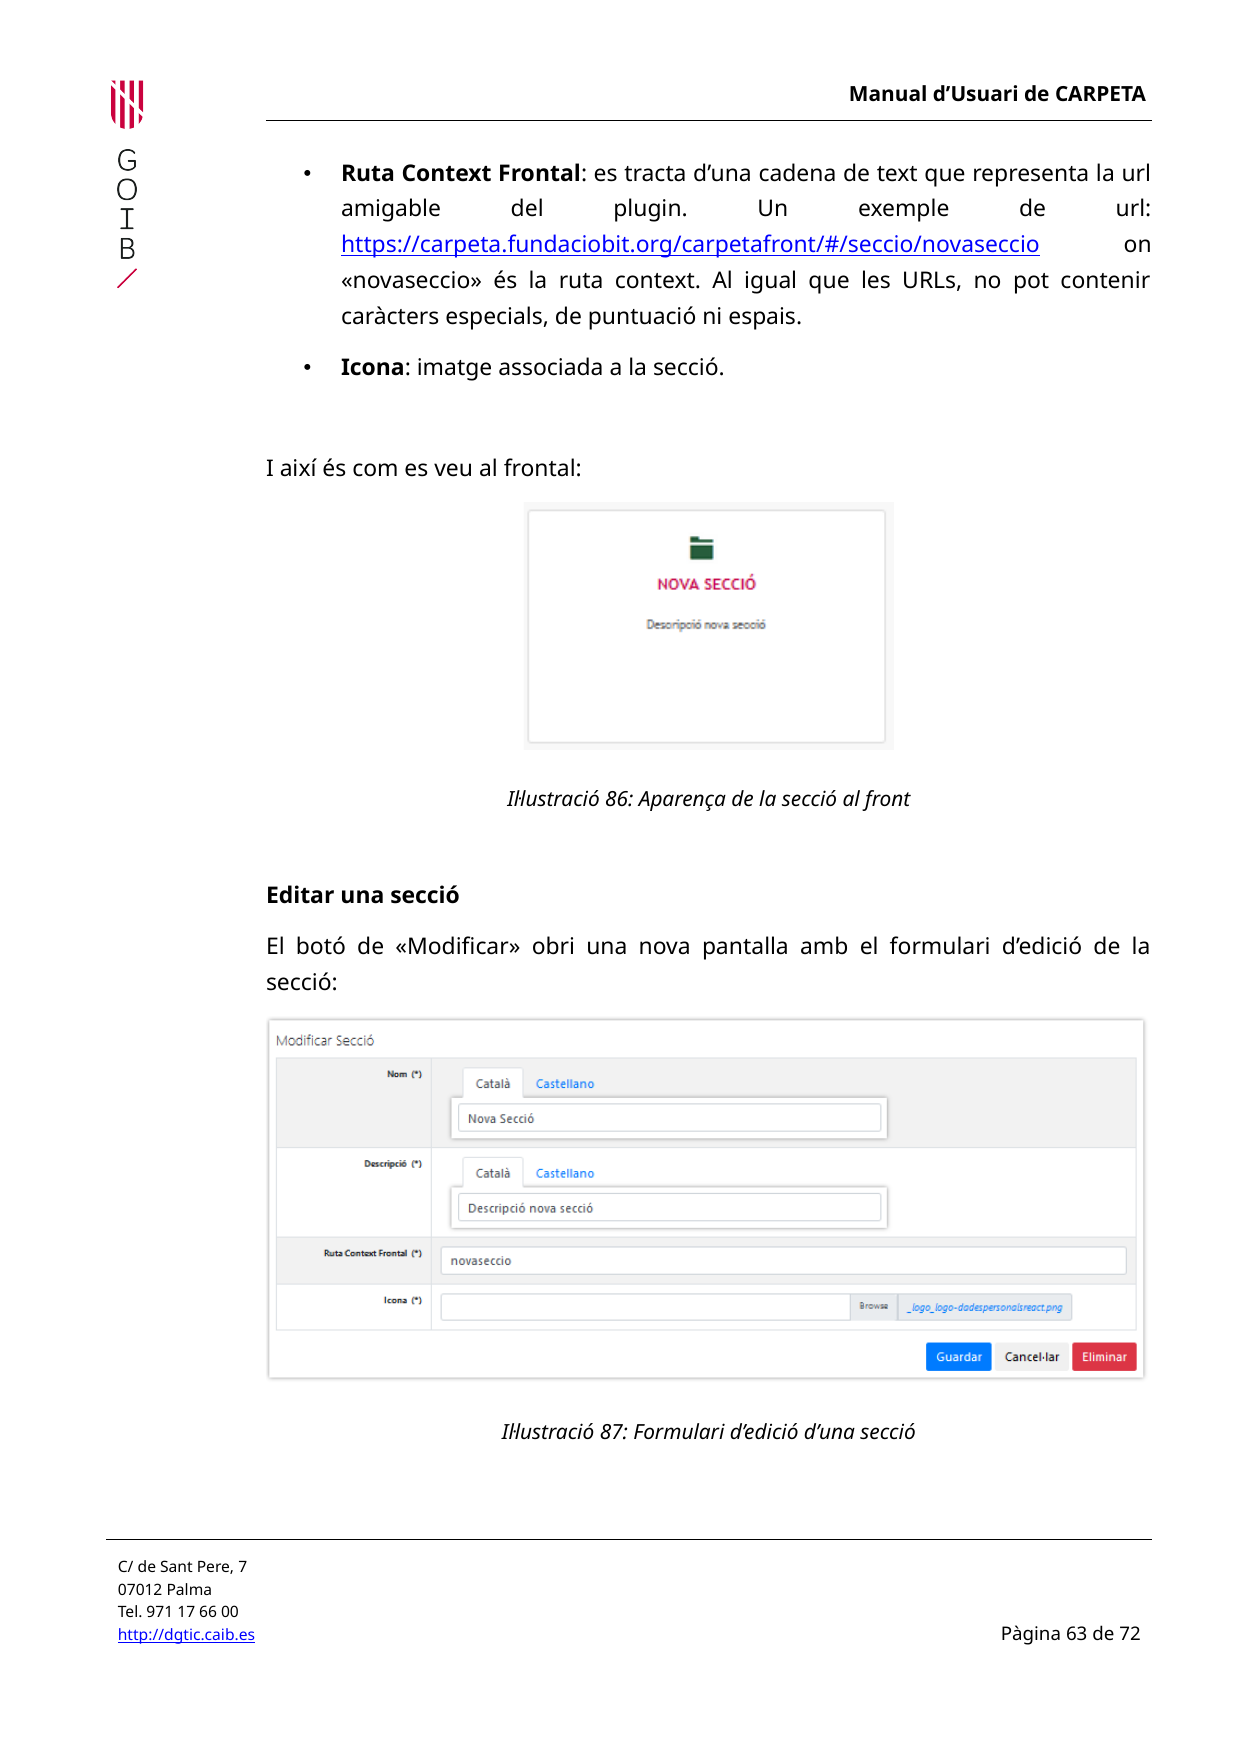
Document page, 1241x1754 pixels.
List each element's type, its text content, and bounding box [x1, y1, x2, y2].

text Il·lustració 86: Aparença de la secció al front [266, 750, 1152, 813]
list Ruta Context Frontal: es tracta d’una cadena de text que representa la url amigable del plugin. Un exemple de url: https://carpeta.fundaciobit.org/carpetafront/#/seccio/novaseccio on «novaseccio» és la ruta context. Al igual que les URLs, no pot contenir caràcters especials, de puntuació ni espais. [303, 156, 1152, 331]
picture [265, 1016, 1152, 1383]
text El botó de «Modificar» obri una nova pantalla amb el formulari d’edició de la secció: [266, 930, 1152, 997]
picture [523, 502, 894, 750]
picture [82, 57, 172, 319]
text I així és com es veu al frontal: [266, 452, 1152, 483]
text Il·lustració 87: Formulari d’edició d’una secció [266, 1383, 1152, 1446]
text Editar una secció [266, 879, 1152, 911]
list Icona: imatge associada a la secció. [303, 351, 1152, 382]
